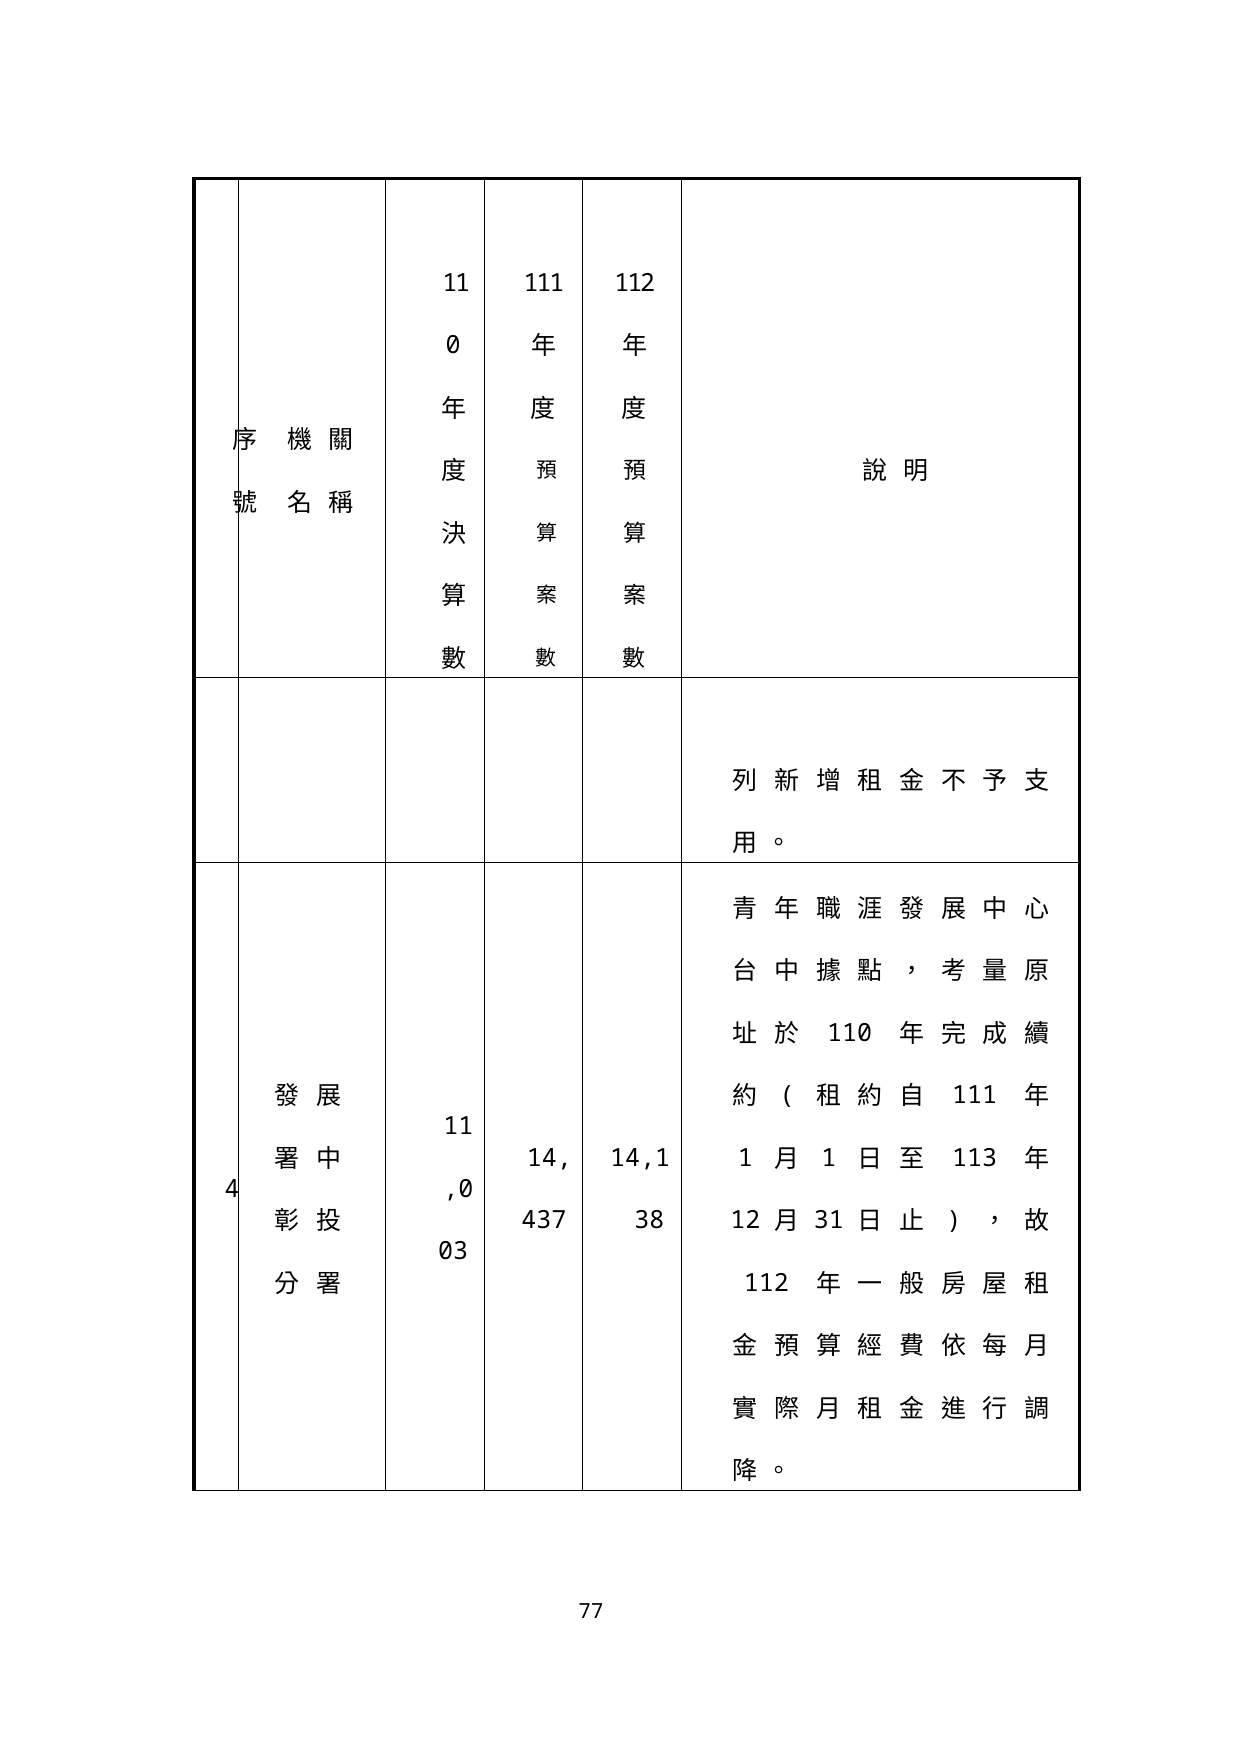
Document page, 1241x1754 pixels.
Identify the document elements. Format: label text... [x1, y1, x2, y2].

table_cell [485, 678, 582, 862]
table_cell [386, 678, 484, 862]
table_cell 14,138 [583, 863, 681, 1490]
table_header 序號 [196, 180, 238, 677]
table_cell 4 [196, 863, 238, 1490]
table_cell 發展署中彰投分署 [239, 863, 385, 1490]
table_header 110年度決算數 [386, 180, 484, 677]
table_cell 列新增租金不予支用。 [682, 678, 1078, 862]
table_header 機關名稱 [239, 180, 385, 677]
table_header 說明 [682, 180, 1078, 677]
table_cell 14,437 [485, 863, 582, 1490]
table_cell 11,003 [386, 863, 484, 1490]
table_header 112年度預算案數 [583, 180, 681, 677]
table_cell [239, 678, 385, 862]
table_header 111年度 預算案數 [485, 180, 582, 677]
table_cell [196, 678, 238, 862]
table_cell [583, 678, 681, 862]
table_cell 青年職涯發展中心台中據點，考量原址於110年完成續約(租約自111年1月1日至113年12月31日止)，故112年一般房屋租金預算經費依每月實際月租金進行調降。 [682, 863, 1078, 1490]
